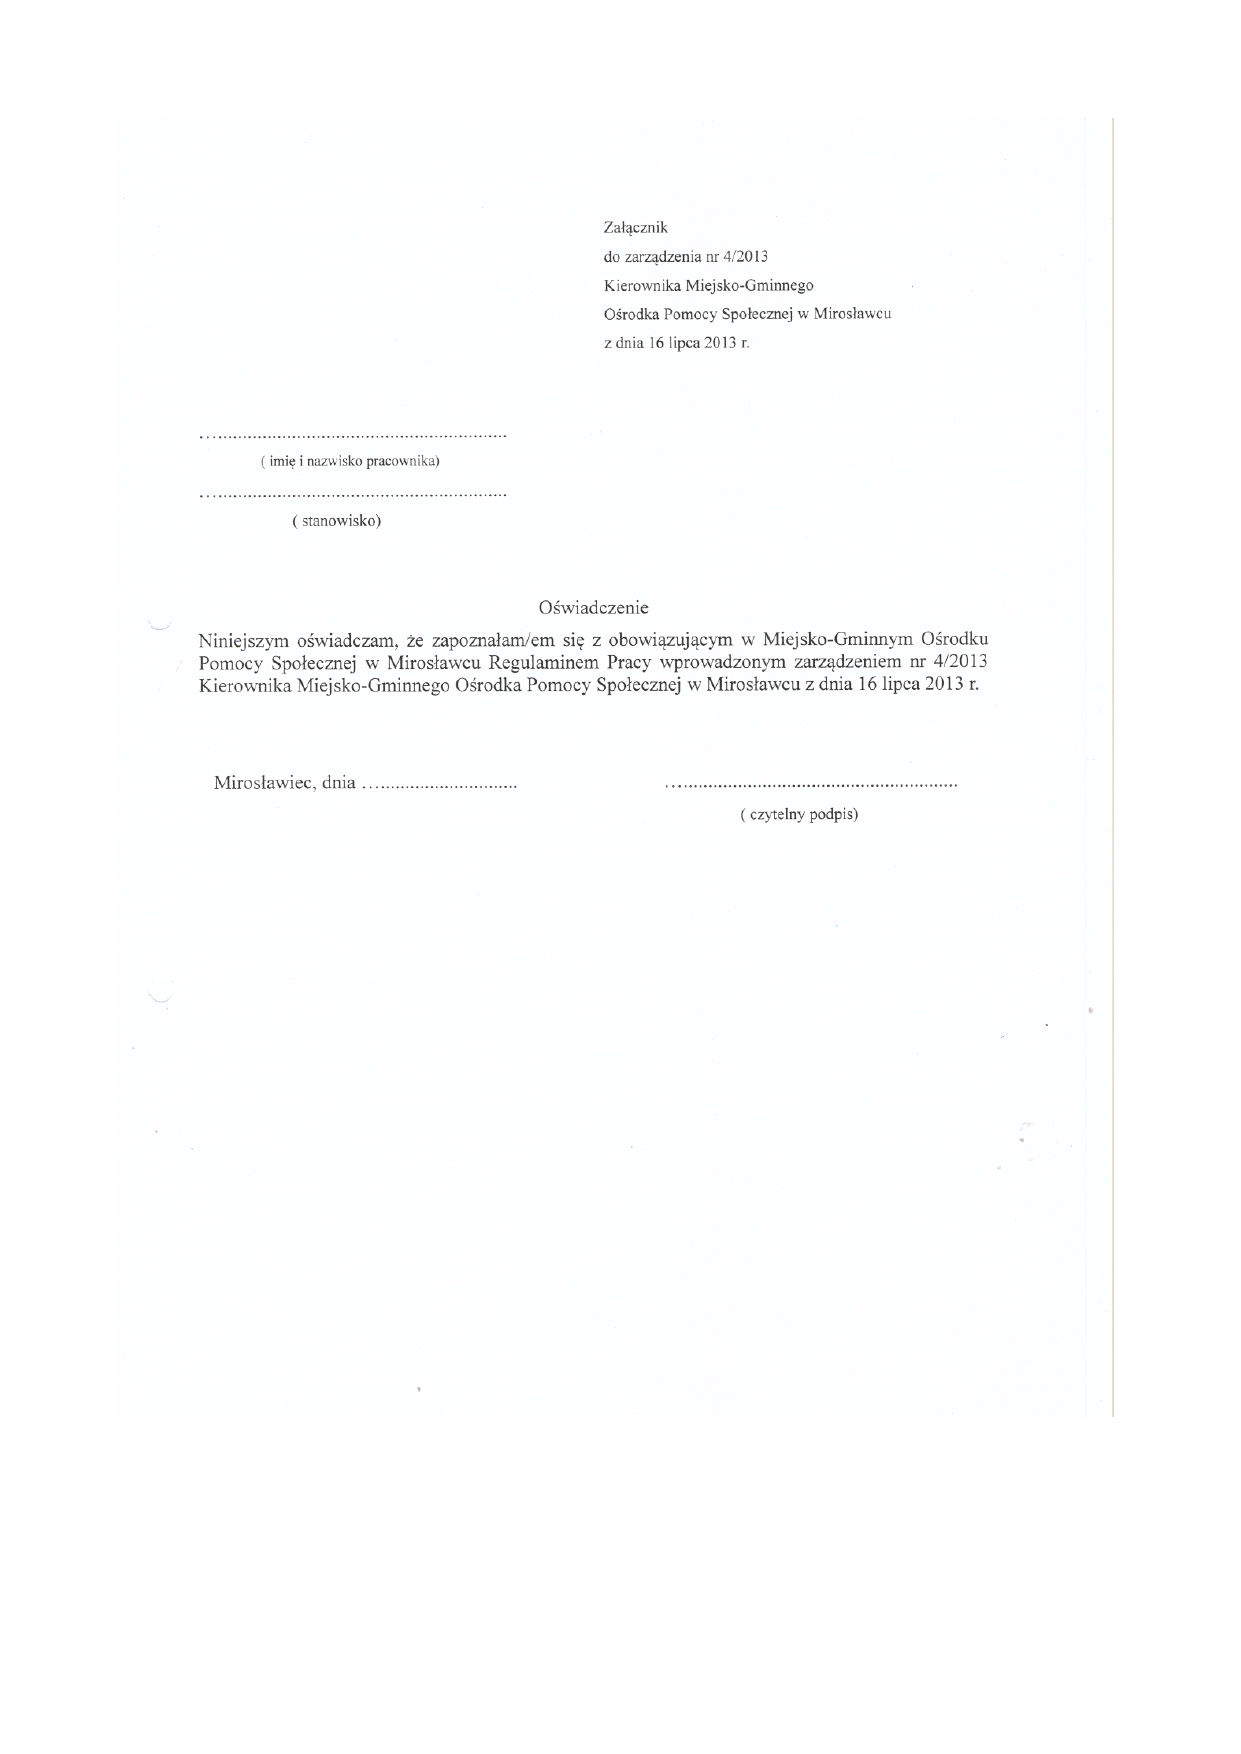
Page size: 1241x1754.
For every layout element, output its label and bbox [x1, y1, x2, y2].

picture [118, 118, 1123, 1417]
